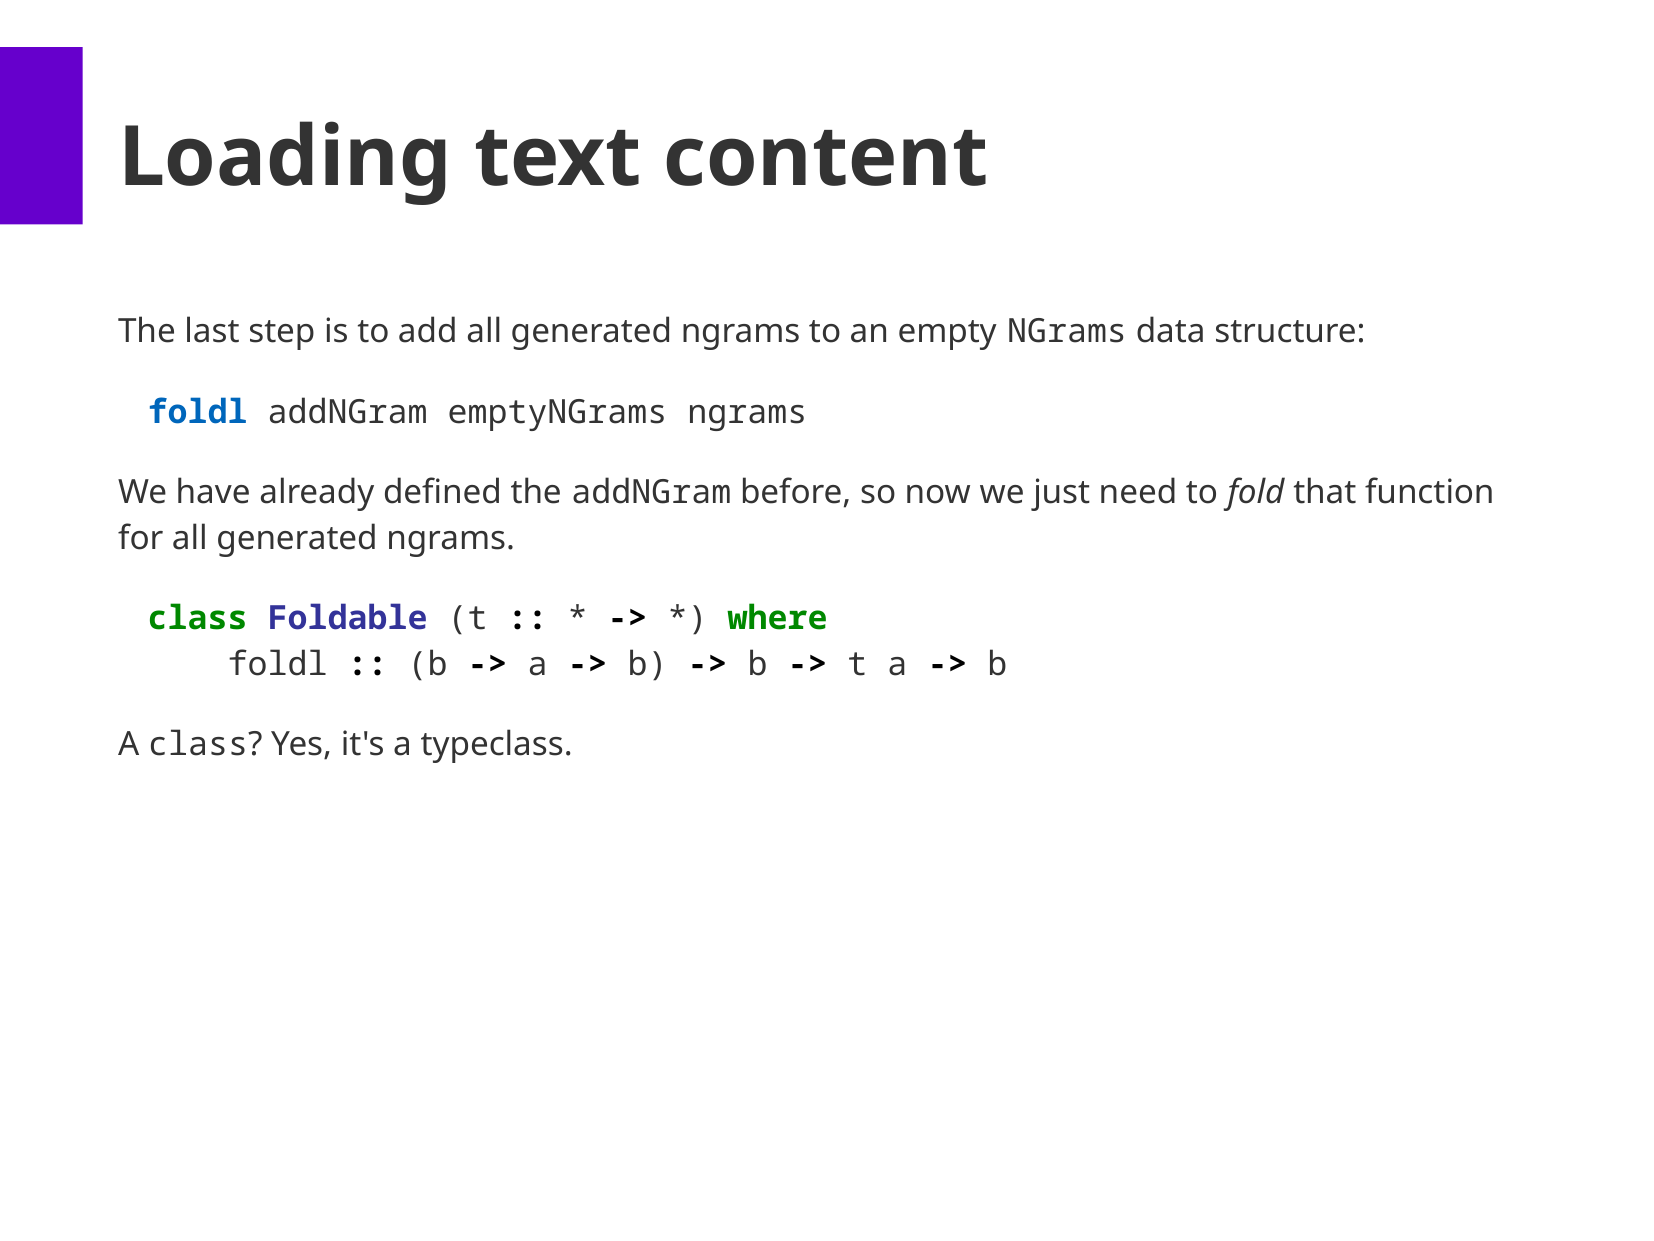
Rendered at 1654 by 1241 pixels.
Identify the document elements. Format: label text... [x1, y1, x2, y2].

list The last step is to add all generated ngrams to an empty NGrams data structure: foldl addNGram emptyNGrams ngrams We have already defined the addNGram before, so now we just need to fold that function for all generated ngrams. class Foldable (t :: * -> *) where foldl :: (b -> a -> b) -> b -> t a -> b A class? Yes, it's a typeclass. [118, 307, 1536, 1074]
title Loading text content [118, 49, 1571, 257]
